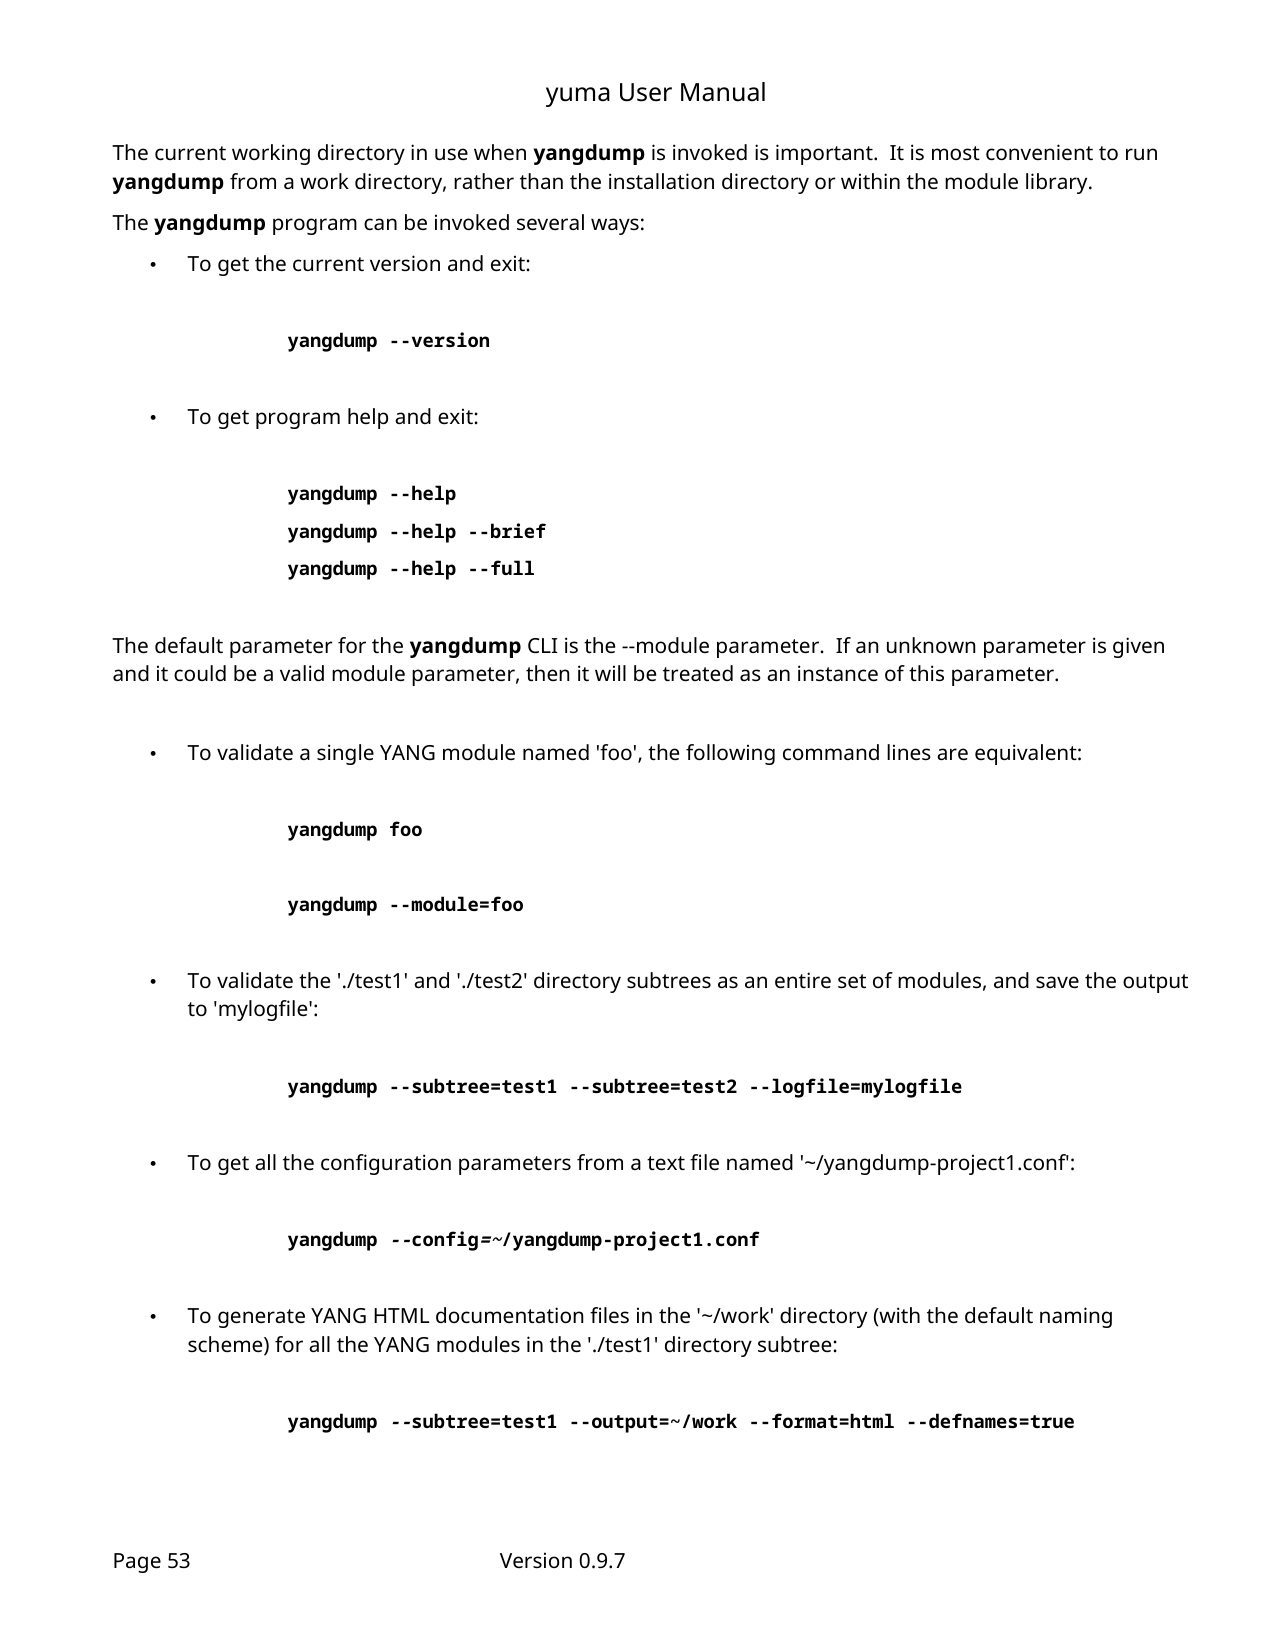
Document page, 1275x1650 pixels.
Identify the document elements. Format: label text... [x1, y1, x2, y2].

text yangdump --config=~/yangdump-project1.conf [139, 1226, 1200, 1252]
text The current working directory in use when yangdump is invoked is important. It is most convenient to run yangdump from a work directory, rather than the installation directory or within the module library. [112, 138, 1200, 195]
text yangdump --help [139, 481, 1200, 506]
text The yangdump program can be invoked several ways: [112, 208, 1200, 236]
list To get the current version and exit: [150, 249, 1200, 277]
list To generate YANG HTML documentation files in the '~/work' directory (with the default naming scheme) for all the YANG modules in the './test1' directory subtree: [150, 1301, 1200, 1358]
text yangdump --subtree=test1 --subtree=test2 --logfile=mylogfile [139, 1073, 1200, 1098]
text yangdump --help --brief [139, 518, 1200, 544]
list To get program help and exit: [150, 402, 1200, 431]
text yangdump --version [139, 327, 1200, 353]
text yangdump --help --full [139, 556, 1200, 581]
list To validate the './test1' and './test2' directory subtrees as an entire set of modules, and save the output to 'mylogfile': [150, 966, 1200, 1023]
list To get all the configuration parameters from a text file named '~/yangdump-project1.conf': [150, 1148, 1200, 1176]
text yangdump --subtree=test1 --output=~/work --format=html --defnames=true [139, 1408, 1200, 1434]
text The default parameter for the yangdump CLI is the --module parameter. If an unknown parameter is given and it could be a valid module parameter, then it will be treated as an instance of this parameter. [112, 631, 1200, 688]
list To validate a single YANG module named 'foo', the following command lines are equivalent: [150, 738, 1200, 766]
text yangdump foo [139, 816, 1200, 842]
text yangdump --module=foo [139, 891, 1200, 917]
